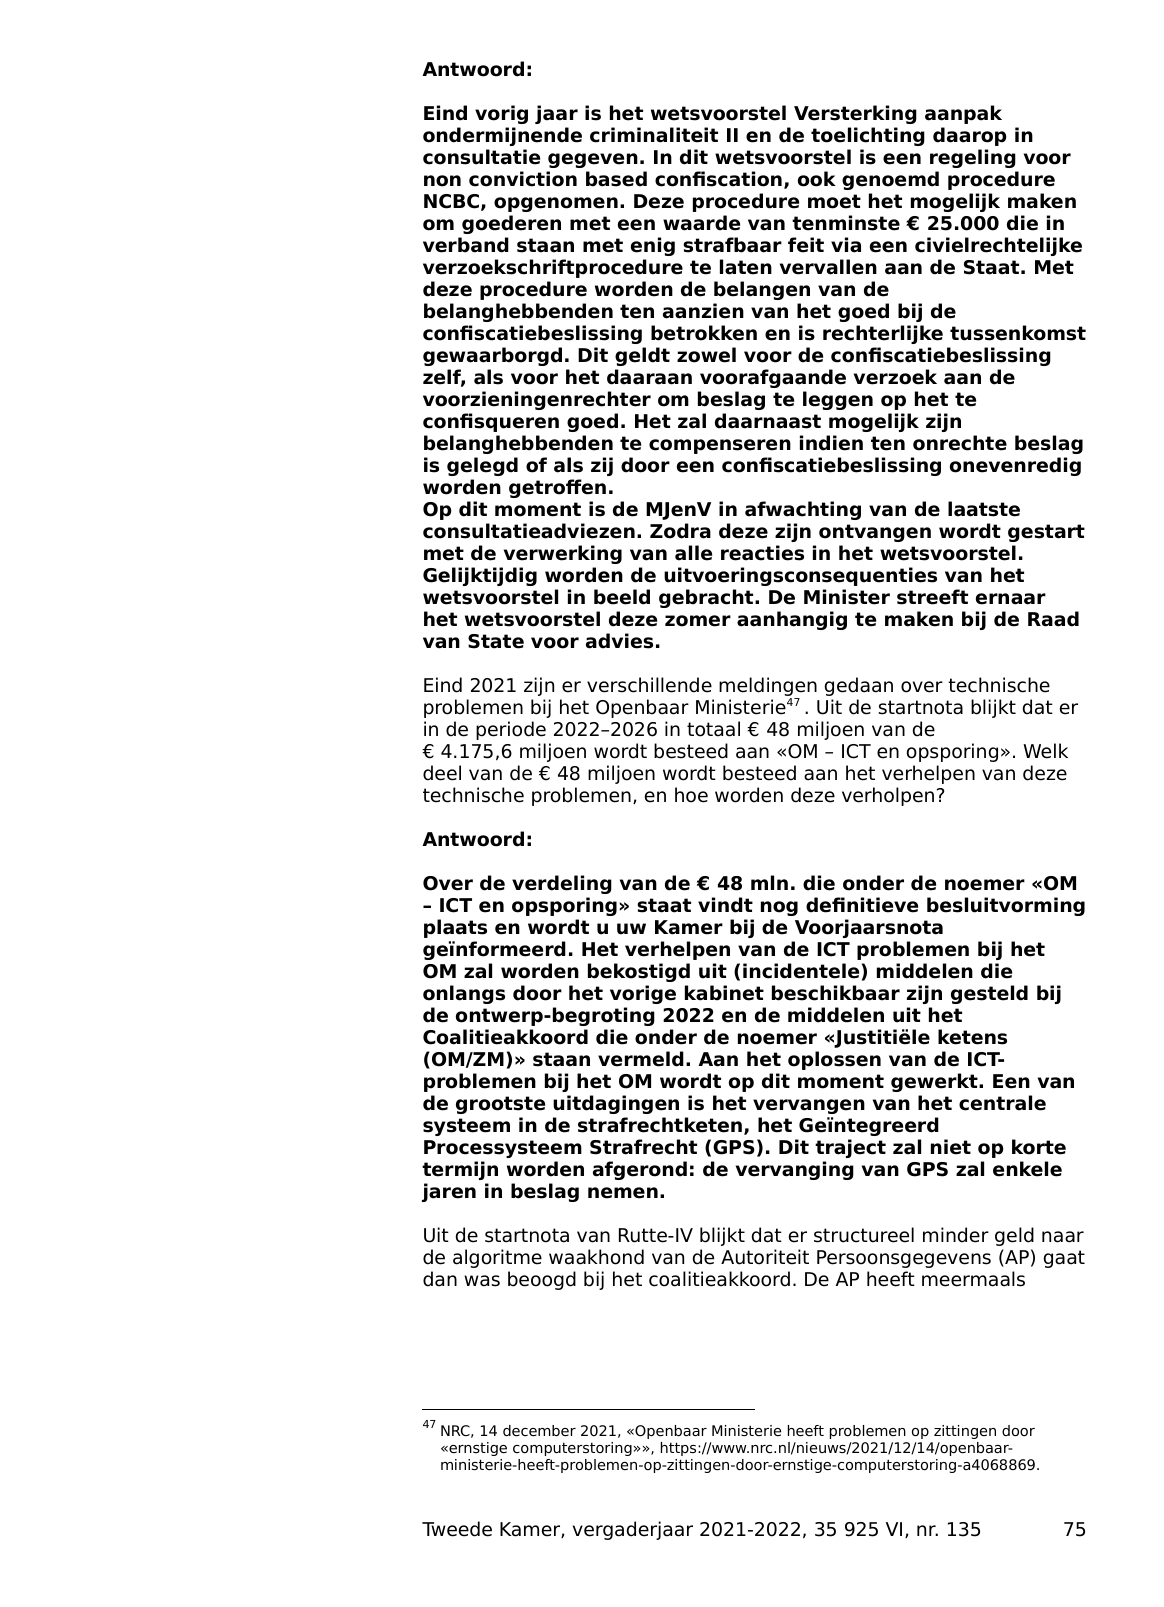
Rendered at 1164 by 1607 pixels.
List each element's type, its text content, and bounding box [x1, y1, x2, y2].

text Uit de startnota van Rutte-IV blijkt dat er structureel minder geld naar de algoritme waakhond van de Autoriteit Persoonsgegevens (AP) gaat dan was beoogd bij het coalitieakkoord. De AP heeft meermaals [422, 1225, 1087, 1291]
text Op dit moment is de MJenV in afwachting van de laatste consultatieadviezen. Zodra deze zijn ontvangen wordt gestart met de verwerking van alle reacties in het wetsvoorstel. Gelijktijdig worden de uitvoeringsconsequenties van het wetsvoorstel in beeld gebracht. De Minister streeft ernaar het wetsvoorstel deze zomer aanhangig te maken bij de Raad van State voor advies. [422, 499, 1087, 653]
subtitle Antwoord: [422, 59, 1087, 81]
text Eind vorig jaar is het wetsvoorstel Versterking aanpak ondermijnende criminaliteit II en de toelichting daarop in consultatie gegeven. In dit wetsvoorstel is een regeling voor non conviction based confiscation, ook genoemd procedure NCBC, opgenomen. Deze procedure moet het mogelijk maken om goederen met een waarde van tenminste € 25.000 die in verband staan met enig strafbaar feit via een civielrechtelijke verzoekschriftprocedure te laten vervallen aan de Staat. Met deze procedure worden de belangen van de belanghebbenden ten aanzien van het goed bij de confiscatiebeslissing betrokken en is rechterlijke tussenkomst gewaarborgd. Dit geldt zowel voor de confiscatiebeslissing zelf, als voor het daaraan voorafgaande verzoek aan de voorzieningenrechter om beslag te leggen op het te confisqueren goed. Het zal daarnaast mogelijk zijn belanghebbenden te compenseren indien ten onrechte beslag is gelegd of als zij door een confiscatiebeslissing onevenredig worden getroffen. [422, 103, 1087, 499]
text Eind 2021 zijn er verschillende meldingen gedaan over technische problemen bij het Openbaar Ministerie. Uit de startnota blijkt dat er in de periode 2022–2026 in totaal € 48 miljoen van de € 4.175,6 miljoen wordt besteed aan «OM – ICT en opsporing». Welk deel van de € 48 miljoen wordt besteed aan het verhelpen van deze technische problemen, en hoe worden deze verholpen? [422, 675, 1087, 807]
subtitle Antwoord: [422, 829, 1087, 851]
text NRC, 14 december 2021, «Openbaar Ministerie heeft problemen op zittingen door «ernstige computerstoring»», https://www.nrc.nl/nieuws/2021/12/14/openbaar-ministerie-heeft-problemen-op-zittingen-door-ernstige-computerstoring-a4068869. [422, 1418, 1087, 1474]
text Over de verdeling van de € 48 mln. die onder de noemer «OM – ICT en opsporing» staat vindt nog definitieve besluitvorming plaats en wordt u uw Kamer bij de Voorjaarsnota geïnformeerd. Het verhelpen van de ICT problemen bij het OM zal worden bekostigd uit (incidentele) middelen die onlangs door het vorige kabinet beschikbaar zijn gesteld bij de ontwerp-begroting 2022 en de middelen uit het Coalitieakkoord die onder de noemer «Justitiële ketens (OM/ZM)» staan vermeld. Aan het oplossen van de ICT-problemen bij het OM wordt op dit moment gewerkt. Een van de grootste uitdagingen is het vervangen van het centrale systeem in de strafrechtketen, het Geïntegreerd Processysteem Strafrecht (GPS). Dit traject zal niet op korte termijn worden afgerond: de vervanging van GPS zal enkele jaren in beslag nemen. [422, 873, 1087, 1203]
